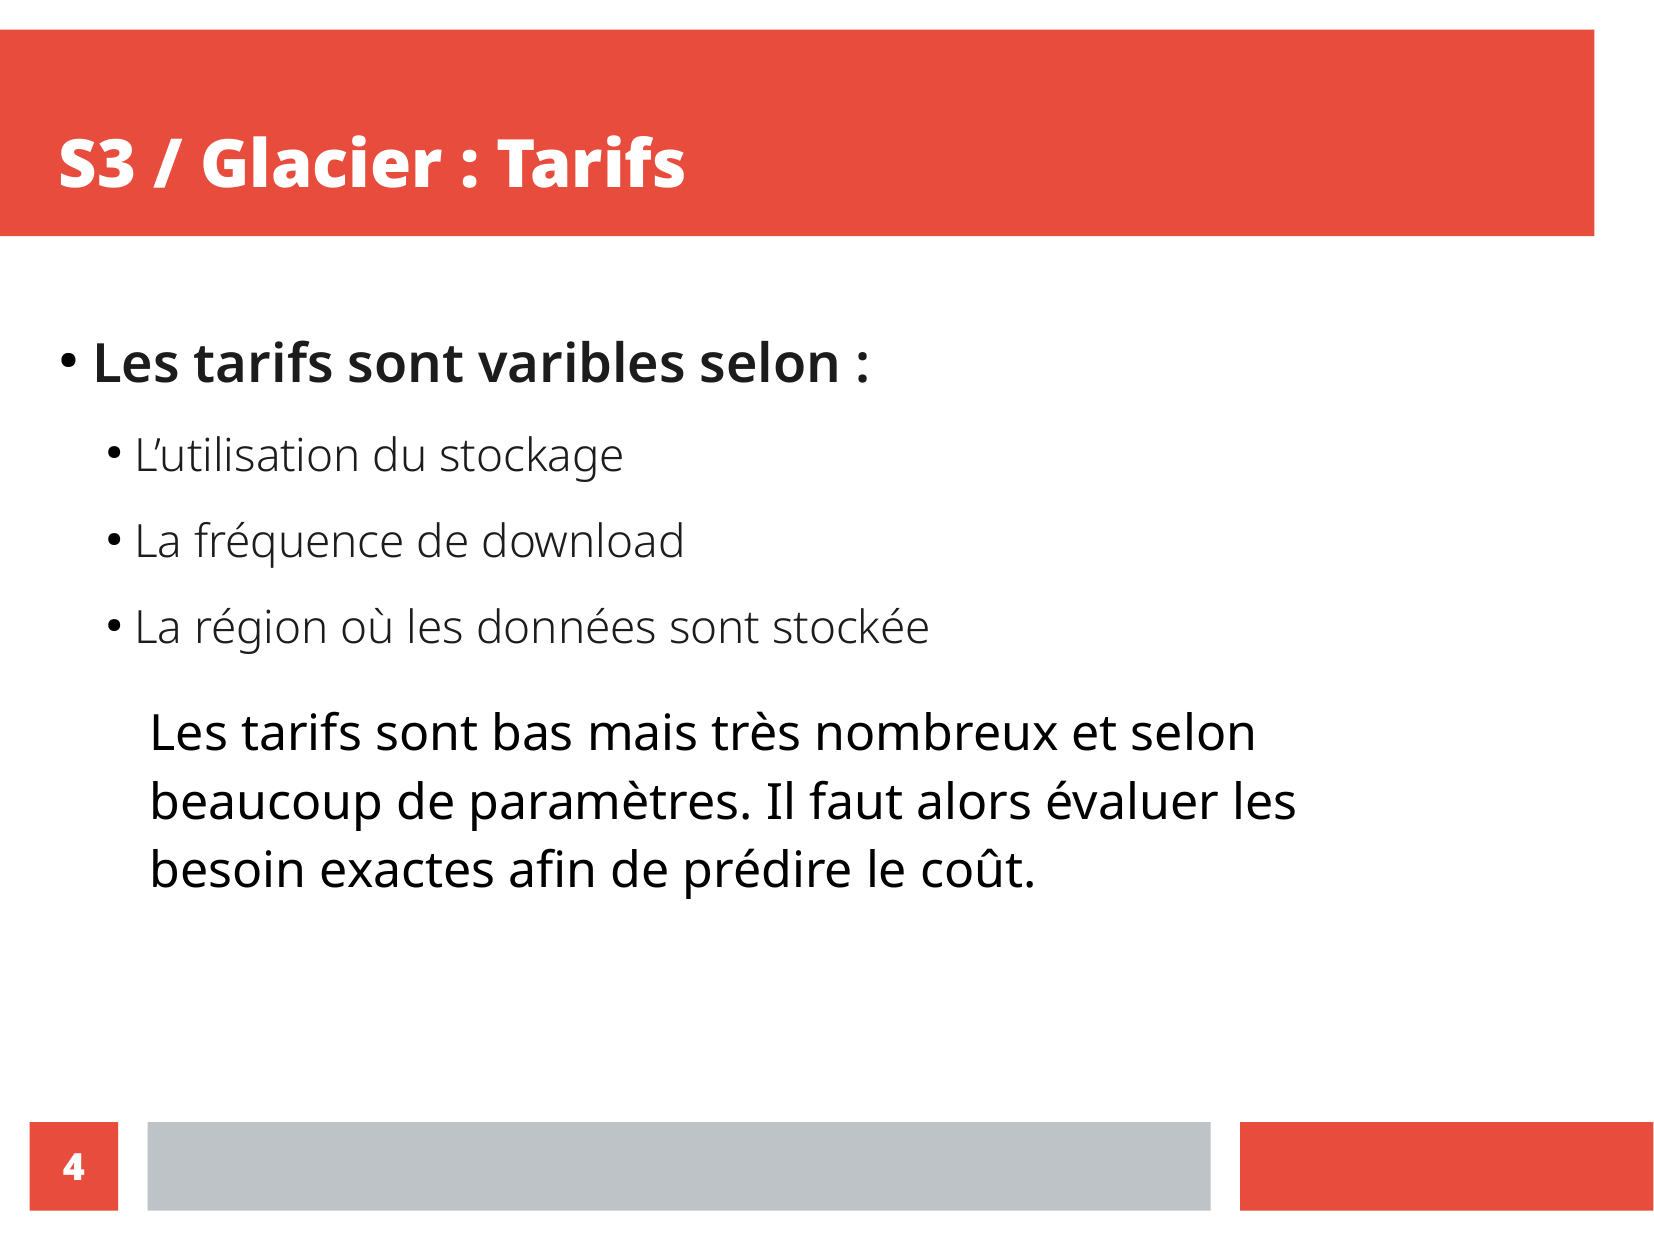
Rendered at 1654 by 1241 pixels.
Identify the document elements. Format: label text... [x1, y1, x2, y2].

list Les tarifs sont varibles selon : L’utilisation du stockage La fréquence de download La région où les données sont stockée [59, 324, 1565, 1093]
text_box Les tarifs sont bas mais très nombreux et selon beaucoup de paramètres. Il faut alors évaluer les besoin exactes afin de prédire le coût. [135, 690, 1351, 961]
title S3 / Glacier : Tarifs [59, 59, 1595, 207]
